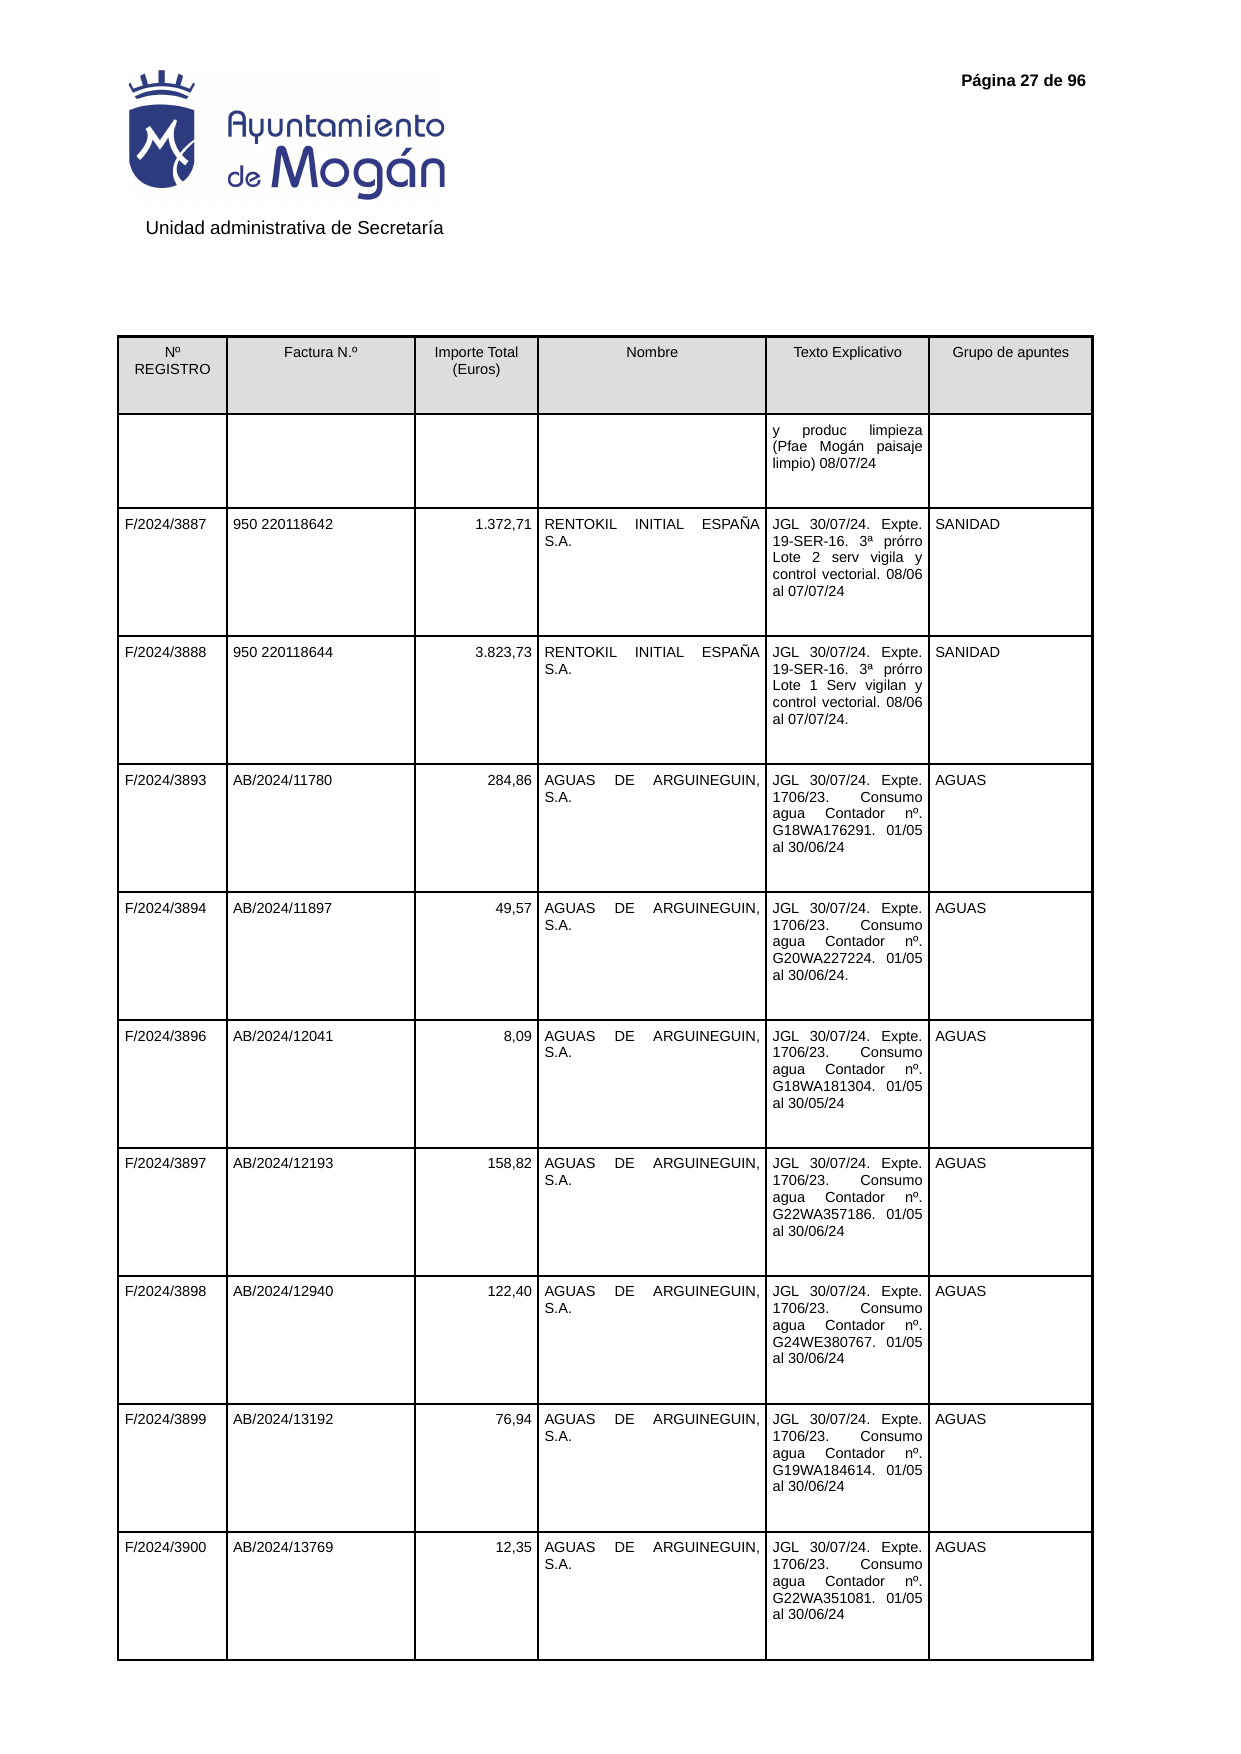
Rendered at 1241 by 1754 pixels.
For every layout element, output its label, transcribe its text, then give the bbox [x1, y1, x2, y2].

table_cell 158,82 [416, 1149, 537, 1275]
table_cell AGUAS [930, 1533, 1091, 1658]
table_cell AGUAS DE ARGUINEGUIN, S.A. [539, 893, 765, 1019]
table_cell 1.372,71 [416, 509, 537, 635]
table_cell F/2024/3893 [119, 765, 226, 891]
table_cell [539, 415, 765, 507]
table_cell AB/2024/13192 [228, 1405, 414, 1531]
table_cell 8,09 [416, 1021, 537, 1147]
table_cell F/2024/3899 [119, 1405, 226, 1531]
table_cell AGUAS [930, 1277, 1091, 1403]
table_cell AGUAS DE ARGUINEGUIN, S.A. [539, 1405, 765, 1531]
table_cell SANIDAD [930, 509, 1091, 635]
table_header Grupo de apuntes [930, 338, 1091, 413]
table_cell [930, 415, 1091, 507]
table_cell AGUAS DE ARGUINEGUIN, S.A. [539, 1149, 765, 1275]
table_cell y produc limpieza (Pfae Mogán paisaje limpio) 08/07/24 [767, 415, 928, 507]
table_cell JGL 30/07/24. Expte. 1706/23. Consumo agua Contador nº. G24WE380767. 01/05 al 30/06/24 [767, 1277, 928, 1403]
table_cell AB/2024/11897 [228, 893, 414, 1019]
table_cell JGL 30/07/24. Expte. 1706/23. Consumo agua Contador nº. G22WA357186. 01/05 al 30/06/24 [767, 1149, 928, 1275]
table_cell AB/2024/12193 [228, 1149, 414, 1275]
table_cell AGUAS DE ARGUINEGUIN, S.A. [539, 1533, 765, 1658]
table_cell JGL 30/07/24. Expte. 1706/23. Consumo agua Contador nº. G20WA227224. 01/05 al 30/06/24. [767, 893, 928, 1019]
table_cell JGL 30/07/24. Expte. 1706/23. Consumo agua Contador nº. G19WA184614. 01/05 al 30/06/24 [767, 1405, 928, 1531]
table_cell AGUAS DE ARGUINEGUIN, S.A. [539, 765, 765, 891]
table_cell JGL 30/07/24. Expte. 19-SER-16. 3ª prórro Lote 2 serv vigila y control vectorial. 08/06 al 07/07/24 [767, 509, 928, 635]
table_cell AGUAS DE ARGUINEGUIN, S.A. [539, 1021, 765, 1147]
table_cell AB/2024/12041 [228, 1021, 414, 1147]
table_cell AB/2024/12940 [228, 1277, 414, 1403]
picture [128, 70, 445, 206]
table_cell SANIDAD [930, 637, 1091, 763]
table_cell F/2024/3894 [119, 893, 226, 1019]
table_cell 284,86 [416, 765, 537, 891]
table_cell AGUAS [930, 1149, 1091, 1275]
table_cell RENTOKIL INITIAL ESPAÑA S.A. [539, 509, 765, 635]
table_cell 950 220118642 [228, 509, 414, 635]
table_cell 3.823,73 [416, 637, 537, 763]
table_cell F/2024/3897 [119, 1149, 226, 1275]
table_cell AGUAS [930, 893, 1091, 1019]
table_cell RENTOKIL INITIAL ESPAÑA S.A. [539, 637, 765, 763]
table_cell JGL 30/07/24. Expte. 1706/23. Consumo agua Contador nº. G18WA176291. 01/05 al 30/06/24 [767, 765, 928, 891]
table_cell AGUAS [930, 1021, 1091, 1147]
table_cell JGL 30/07/24. Expte. 19-SER-16. 3ª prórro Lote 1 Serv vigilan y control vectorial. 08/06 al 07/07/24. [767, 637, 928, 763]
table_header Nº REGISTRO [119, 338, 226, 413]
table_cell [228, 415, 414, 507]
table_cell JGL 30/07/24. Expte. 1706/23. Consumo agua Contador nº. G22WA351081. 01/05 al 30/06/24 [767, 1533, 928, 1658]
table_cell 12,35 [416, 1533, 537, 1658]
table_cell [416, 415, 537, 507]
table_cell F/2024/3887 [119, 509, 226, 635]
table_cell AB/2024/13769 [228, 1533, 414, 1658]
table_cell F/2024/3898 [119, 1277, 226, 1403]
table_cell 76,94 [416, 1405, 537, 1531]
table_cell AGUAS [930, 1405, 1091, 1531]
table_cell F/2024/3888 [119, 637, 226, 763]
table_cell JGL 30/07/24. Expte. 1706/23. Consumo agua Contador nº. G18WA181304. 01/05 al 30/05/24 [767, 1021, 928, 1147]
table_header Importe Total (Euros) [416, 338, 537, 413]
table_cell [119, 415, 226, 507]
table_header Factura N.º [228, 338, 414, 413]
table_cell 122,40 [416, 1277, 537, 1403]
table_cell 950 220118644 [228, 637, 414, 763]
table_header Texto Explicativo [767, 338, 928, 413]
table_cell 49,57 [416, 893, 537, 1019]
table_cell AGUAS [930, 765, 1091, 891]
table_header Nombre [539, 338, 765, 413]
table_cell F/2024/3896 [119, 1021, 226, 1147]
table_cell AGUAS DE ARGUINEGUIN, S.A. [539, 1277, 765, 1403]
table_cell F/2024/3900 [119, 1533, 226, 1658]
table_cell AB/2024/11780 [228, 765, 414, 891]
